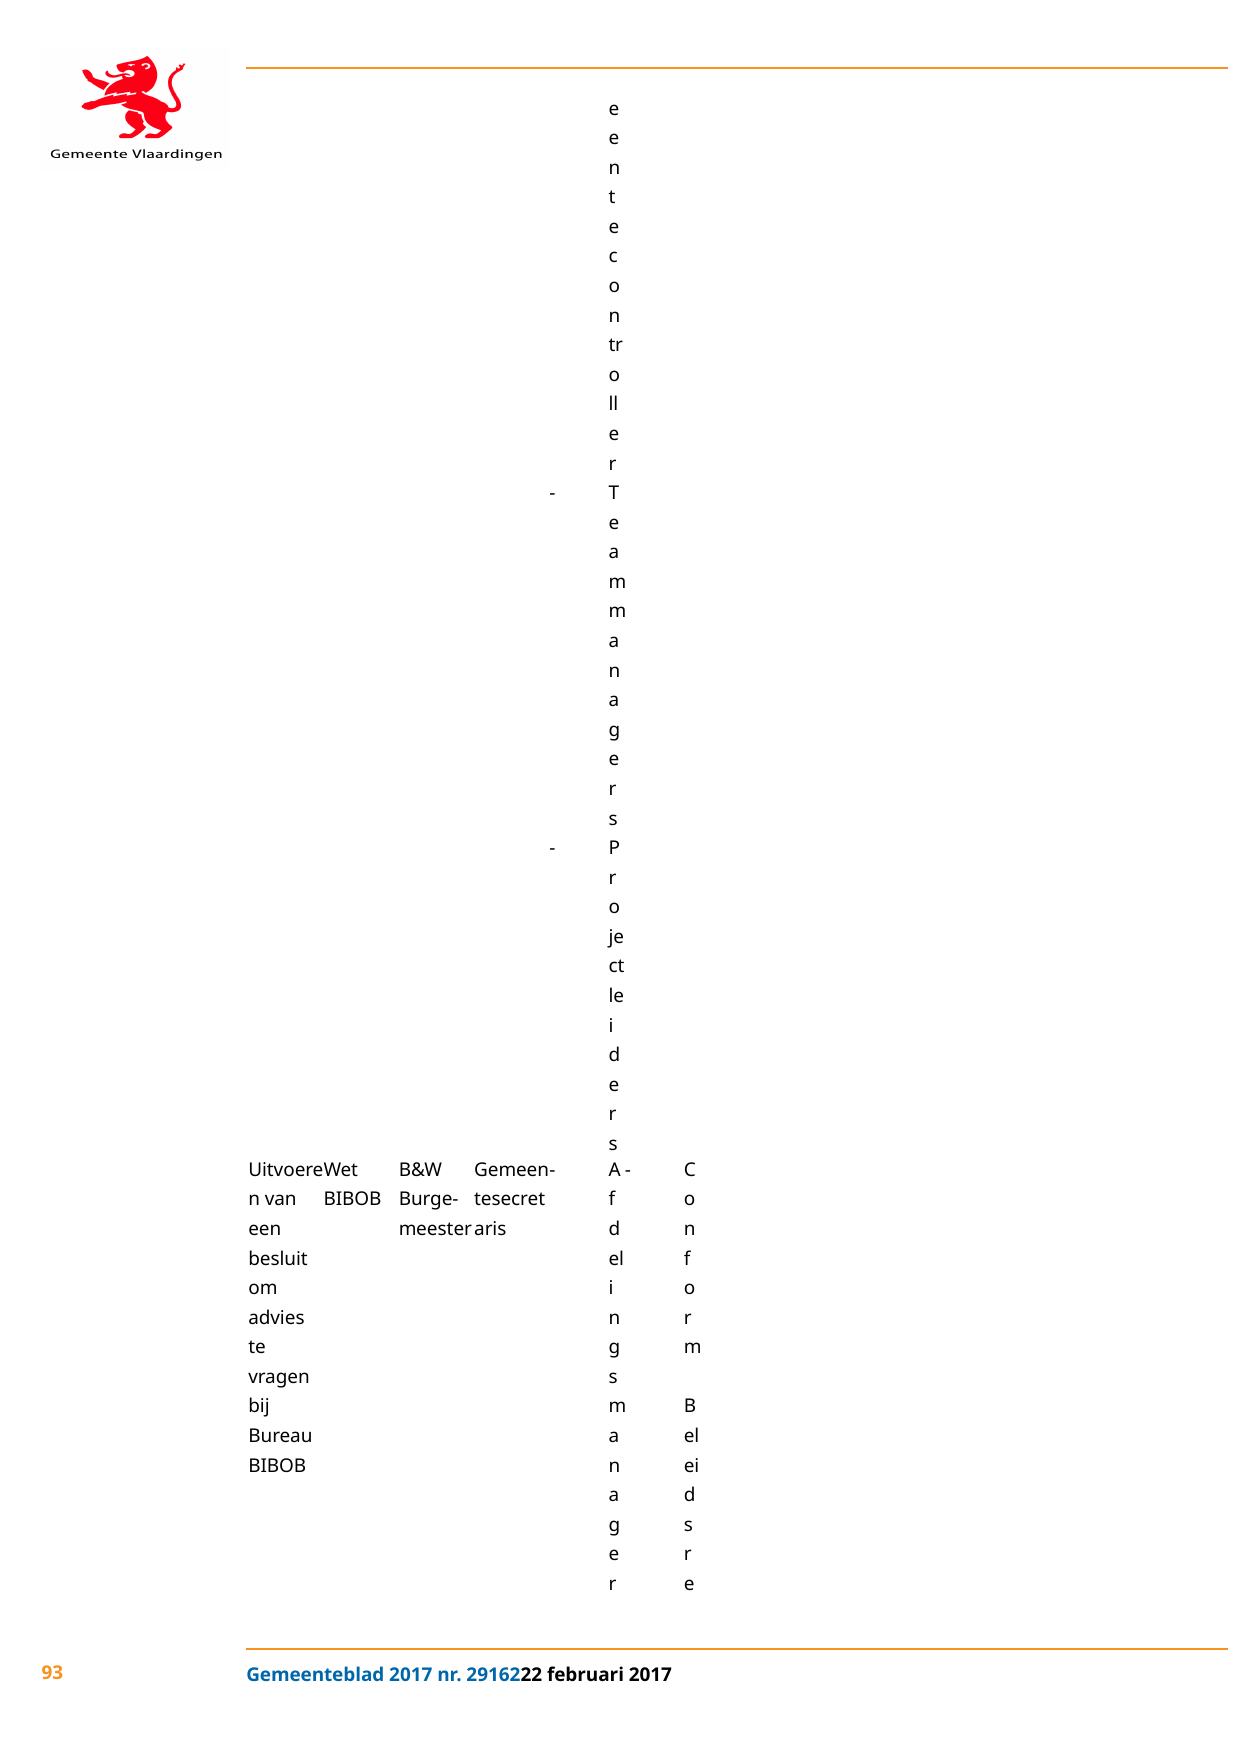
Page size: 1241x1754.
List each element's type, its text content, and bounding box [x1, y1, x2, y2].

table_cell [323, 95, 398, 1156]
table_cell Uitvoeren van een besluit om advies te vragen bij Bureau BIBOB [248, 1156, 323, 1596]
table_cell eentecontroller Teammanagers Projectleiders [549, 95, 624, 1156]
table_cell Wet BIBOB [323, 1156, 398, 1596]
picture [41, 47, 231, 172]
table_cell Gemeentesecretaris [474, 1156, 549, 1596]
table_cell Conform Beleidsre [625, 1156, 700, 1596]
table_cell B&W Burge-meester [399, 1156, 474, 1596]
table_cell [399, 95, 474, 1156]
table_cell Afdelingsmanager [549, 1156, 624, 1596]
table_cell [625, 95, 700, 1156]
table_cell [248, 95, 323, 1156]
table_cell [474, 95, 549, 1156]
